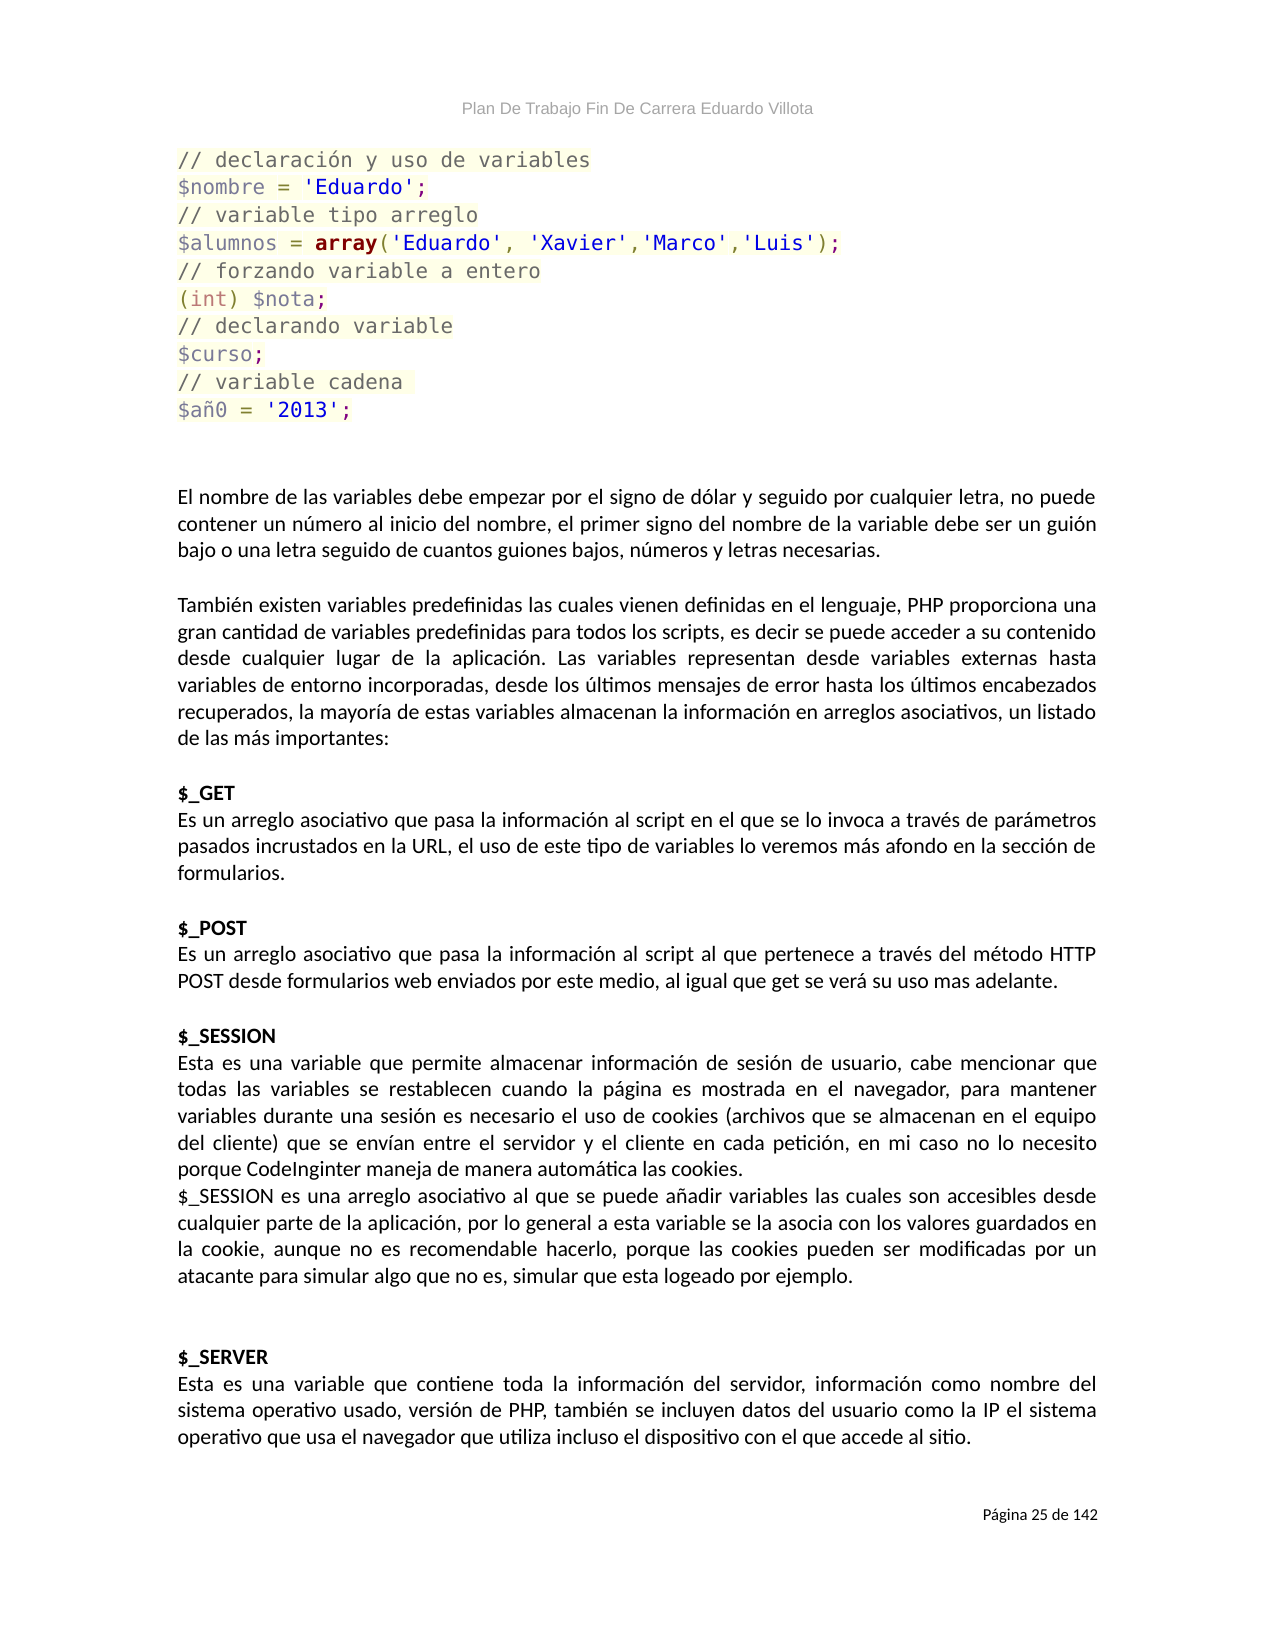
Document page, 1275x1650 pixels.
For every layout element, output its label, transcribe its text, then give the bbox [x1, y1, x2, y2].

text $_SESSION [177, 1022, 1098, 1049]
text $alumnos = array('Eduardo', 'Xavier','Marco','Luis'); [177, 231, 1098, 255]
text Es un arreglo asociativo que pasa la información al script al que pertenece a través del método HTTP POST desde formularios web enviados por este medio, al igual que get se verá su uso mas adelante. [177, 941, 1098, 994]
text Esta es una variable que contiene toda la información del servidor, información como nombre del sistema operativo usado, versión de PHP, también se incluyen datos del usuario como la IP el sistema operativo que usa el navegador que utiliza incluso el dispositivo con el que accede al sitio. [177, 1370, 1098, 1450]
text // forzando variable a entero [177, 259, 1098, 283]
text $nombre = 'Eduardo'; [177, 175, 1098, 200]
text // variable tipo arreglo [177, 203, 1098, 227]
text $_SESSION es una arreglo asociativo al que se puede añadir variables las cuales son accesibles desde cualquier parte de la aplicación, por lo general a esta variable se la asocia con los valores guardados en la cookie, aunque no es recomendable hacerlo, porque las cookies pueden ser modificadas por un atacante para simular algo que no es, simular que esta logeado por ejemplo. [177, 1182, 1098, 1289]
text (int) $nota; [177, 287, 1098, 311]
text Esta es una variable que permite almacenar información de sesión de usuario, cabe mencionar que todas las variables se restablecen cuando la página es mostrada en el navegador, para mantener variables durante una sesión es necesario el uso de cookies (archivos que se almacenan en el equipo del cliente) que se envían entre el servidor y el cliente en cada petición, en mi caso no lo necesito porque CodeInginter maneja de manera automática las cookies. [177, 1049, 1098, 1182]
text También existen variables predefinidas las cuales vienen definidas en el lenguaje, PHP proporciona una gran cantidad de variables predefinidas para todos los scripts, es decir se puede acceder a su contenido desde cualquier lugar de la aplicación. Las variables representan desde variables externas hasta variables de entorno incorporadas, desde los últimos mensajes de error hasta los últimos encabezados recuperados, la mayoría de estas variables almacenan la información en arreglos asociativos, un listado de las más importantes: [177, 591, 1098, 751]
text Es un arreglo asociativo que pasa la información al script en el que se lo invoca a través de parámetros pasados incrustados en la URL, el uso de este tipo de variables lo veremos más afondo en la sección de formularios. [177, 806, 1098, 886]
text $_GET [177, 779, 1098, 806]
text $añ0 = '2013'; [177, 398, 1098, 422]
text El nombre de las variables debe empezar por el signo de dólar y seguido por cualquier letra, no puede contener un número al inicio del nombre, el primer signo del nombre de la variable debe ser un guión bajo o una letra seguido de cuantos guiones bajos, números y letras necesarias. [177, 483, 1098, 563]
text $curso; [177, 342, 1098, 367]
text $_POST [177, 914, 1098, 941]
text // declaración y uso de variables [177, 148, 1098, 172]
text // variable cadena [177, 370, 1098, 394]
text // declarando variable [177, 314, 1098, 339]
text $_SERVER [177, 1343, 1098, 1370]
